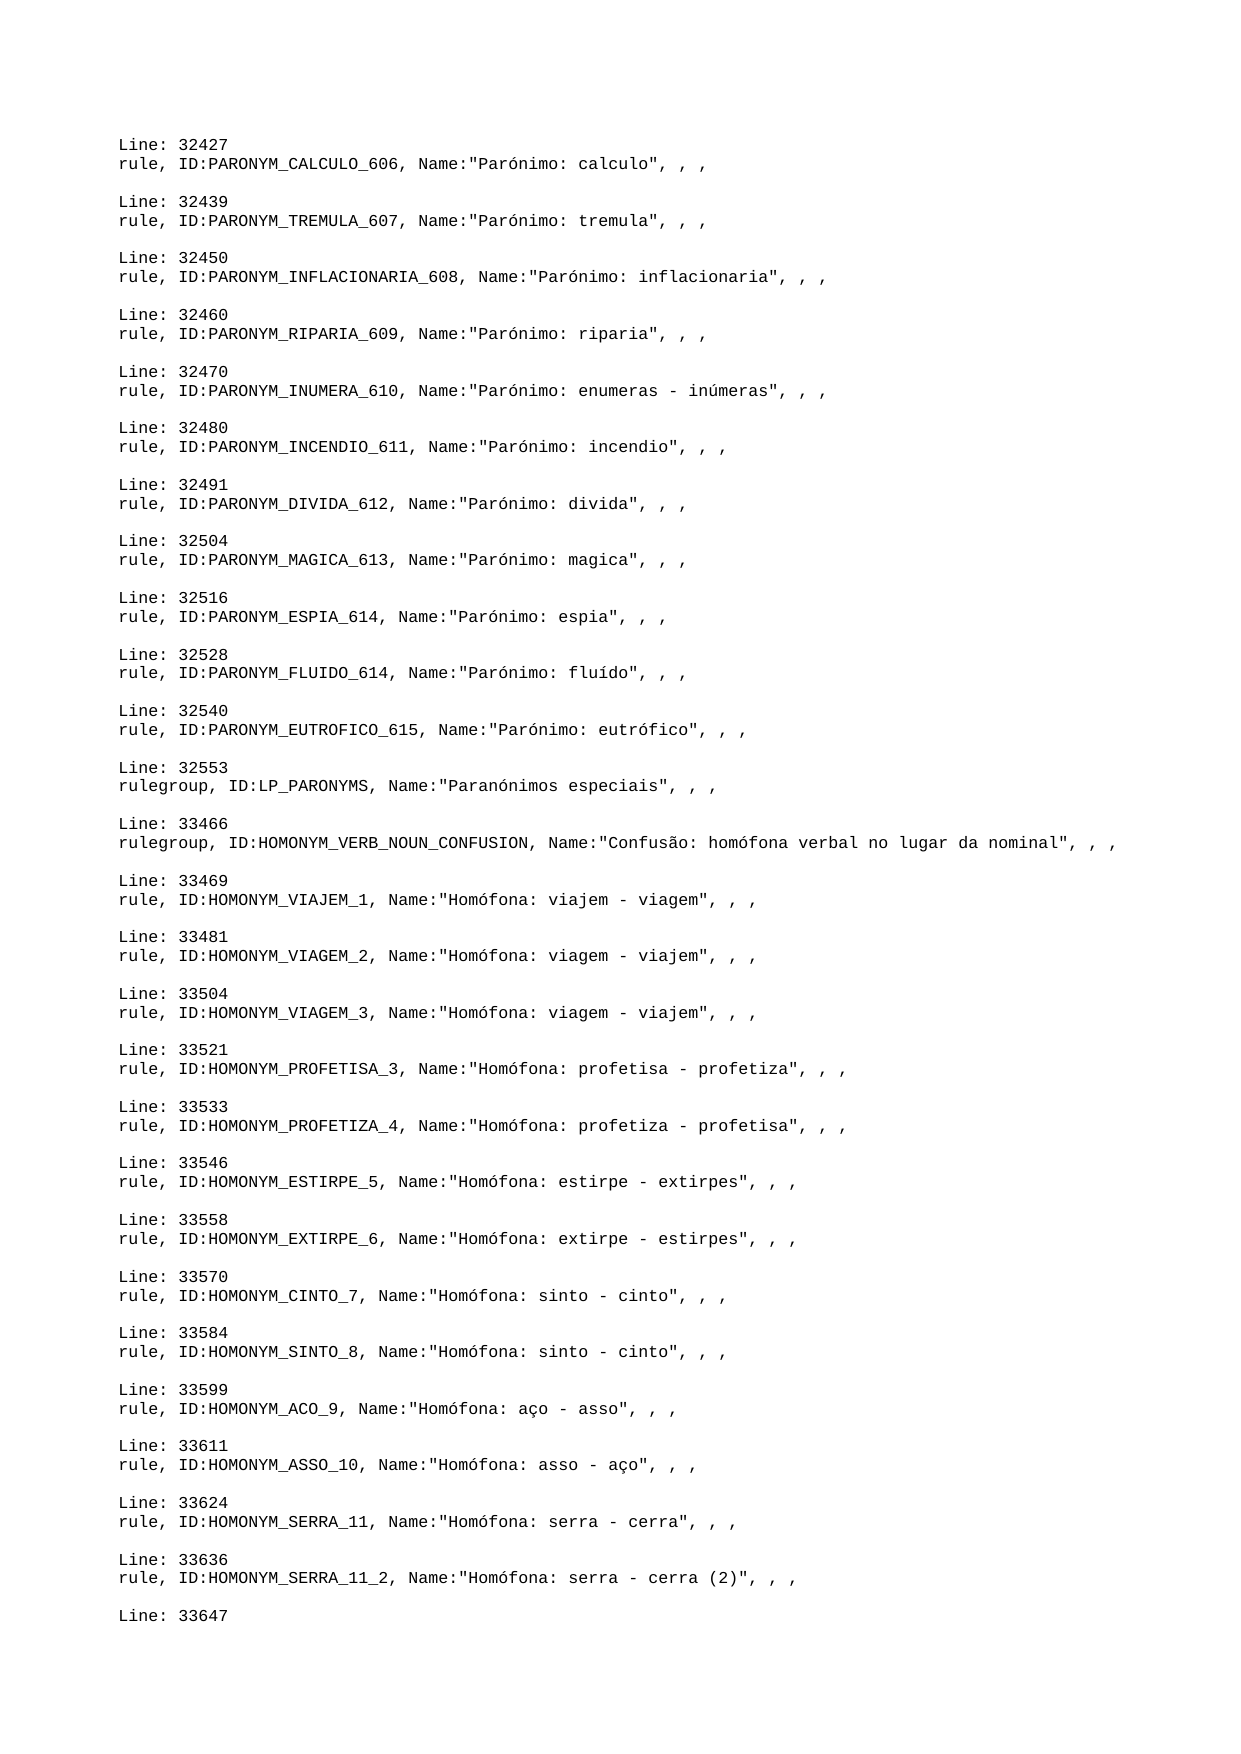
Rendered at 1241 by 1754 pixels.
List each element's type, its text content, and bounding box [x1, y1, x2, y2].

text Line: 33599 [118, 1381, 1122, 1400]
text Line: 32460 [118, 307, 1122, 326]
text rule, ID:HOMONYM_VIAGEM_3, Name:"Homófona: viagem - viajem", , , [118, 1004, 1122, 1023]
text rule, ID:PARONYM_INFLACIONARIA_608, Name:"Parónimo: inflacionaria", , , [118, 269, 1122, 288]
text Line: 33466 [118, 816, 1122, 834]
text rule, ID:PARONYM_ESPIA_614, Name:"Parónimo: espia", , , [118, 608, 1122, 627]
text Line: 33481 [118, 929, 1122, 948]
text Line: 33558 [118, 1212, 1122, 1231]
text Line: 32450 [118, 250, 1122, 269]
text Line: 32553 [118, 759, 1122, 778]
text rule, ID:HOMONYM_SERRA_11_2, Name:"Homófona: serra - cerra (2)", , , [118, 1570, 1122, 1589]
text Line: 33469 [118, 872, 1122, 891]
text Line: 33570 [118, 1268, 1122, 1287]
text rule, ID:HOMONYM_ESTIRPE_5, Name:"Homófona: estirpe - extirpes", , , [118, 1174, 1122, 1193]
text Line: 33647 [118, 1608, 1122, 1626]
text rule, ID:HOMONYM_CINTO_7, Name:"Homófona: sinto - cinto", , , [118, 1287, 1122, 1306]
text rule, ID:PARONYM_RIPARIA_609, Name:"Parónimo: riparia", , , [118, 326, 1122, 344]
text Line: 32540 [118, 703, 1122, 721]
text Line: 32504 [118, 533, 1122, 552]
text rule, ID:HOMONYM_VIAJEM_1, Name:"Homófona: viajem - viagem", , , [118, 891, 1122, 910]
text rule, ID:PARONYM_TREMULA_607, Name:"Parónimo: tremula", , , [118, 212, 1122, 231]
text rule, ID:PARONYM_DIVIDA_612, Name:"Parónimo: divida", , , [118, 495, 1122, 514]
text rule, ID:HOMONYM_VIAGEM_2, Name:"Homófona: viagem - viajem", , , [118, 948, 1122, 967]
text rule, ID:HOMONYM_EXTIRPE_6, Name:"Homófona: extirpe - estirpes", , , [118, 1231, 1122, 1249]
text Line: 33533 [118, 1098, 1122, 1117]
text Line: 32480 [118, 420, 1122, 439]
text rule, ID:HOMONYM_SINTO_8, Name:"Homófona: sinto - cinto", , , [118, 1344, 1122, 1362]
text Line: 33636 [118, 1551, 1122, 1570]
text Line: 32491 [118, 476, 1122, 495]
text Line: 32528 [118, 646, 1122, 665]
text rule, ID:PARONYM_EUTROFICO_615, Name:"Parónimo: eutrófico", , , [118, 721, 1122, 740]
text rulegroup, ID:HOMONYM_VERB_NOUN_CONFUSION, Name:"Confusão: homófona verbal no lugar da nominal", , , [118, 834, 1122, 853]
text rule, ID:PARONYM_MAGICA_613, Name:"Parónimo: magica", , , [118, 552, 1122, 571]
text Line: 33611 [118, 1438, 1122, 1457]
text rule, ID:PARONYM_INCENDIO_611, Name:"Parónimo: incendio", , , [118, 439, 1122, 457]
text rule, ID:HOMONYM_ACO_9, Name:"Homófona: aço - asso", , , [118, 1400, 1122, 1419]
text rule, ID:PARONYM_CALCULO_606, Name:"Parónimo: calculo", , , [118, 156, 1122, 175]
text rule, ID:HOMONYM_PROFETISA_3, Name:"Homófona: profetisa - profetiza", , , [118, 1061, 1122, 1080]
text Line: 33504 [118, 985, 1122, 1004]
text Line: 33624 [118, 1494, 1122, 1513]
text Line: 32516 [118, 589, 1122, 608]
text Line: 32470 [118, 363, 1122, 382]
text Line: 33584 [118, 1325, 1122, 1344]
text Line: 32427 [118, 137, 1122, 156]
text rule, ID:PARONYM_FLUIDO_614, Name:"Parónimo: fluído", , , [118, 665, 1122, 684]
text rule, ID:PARONYM_INUMERA_610, Name:"Parónimo: enumeras - inúmeras", , , [118, 382, 1122, 401]
text rule, ID:HOMONYM_PROFETIZA_4, Name:"Homófona: profetiza - profetisa", , , [118, 1117, 1122, 1136]
text rule, ID:HOMONYM_ASSO_10, Name:"Homófona: asso - aço", , , [118, 1457, 1122, 1476]
text rulegroup, ID:LP_PARONYMS, Name:"Paranónimos especiais", , , [118, 778, 1122, 797]
text rule, ID:HOMONYM_SERRA_11, Name:"Homófona: serra - cerra", , , [118, 1513, 1122, 1532]
text Line: 33521 [118, 1042, 1122, 1061]
text Line: 33546 [118, 1155, 1122, 1174]
text Line: 32439 [118, 193, 1122, 212]
